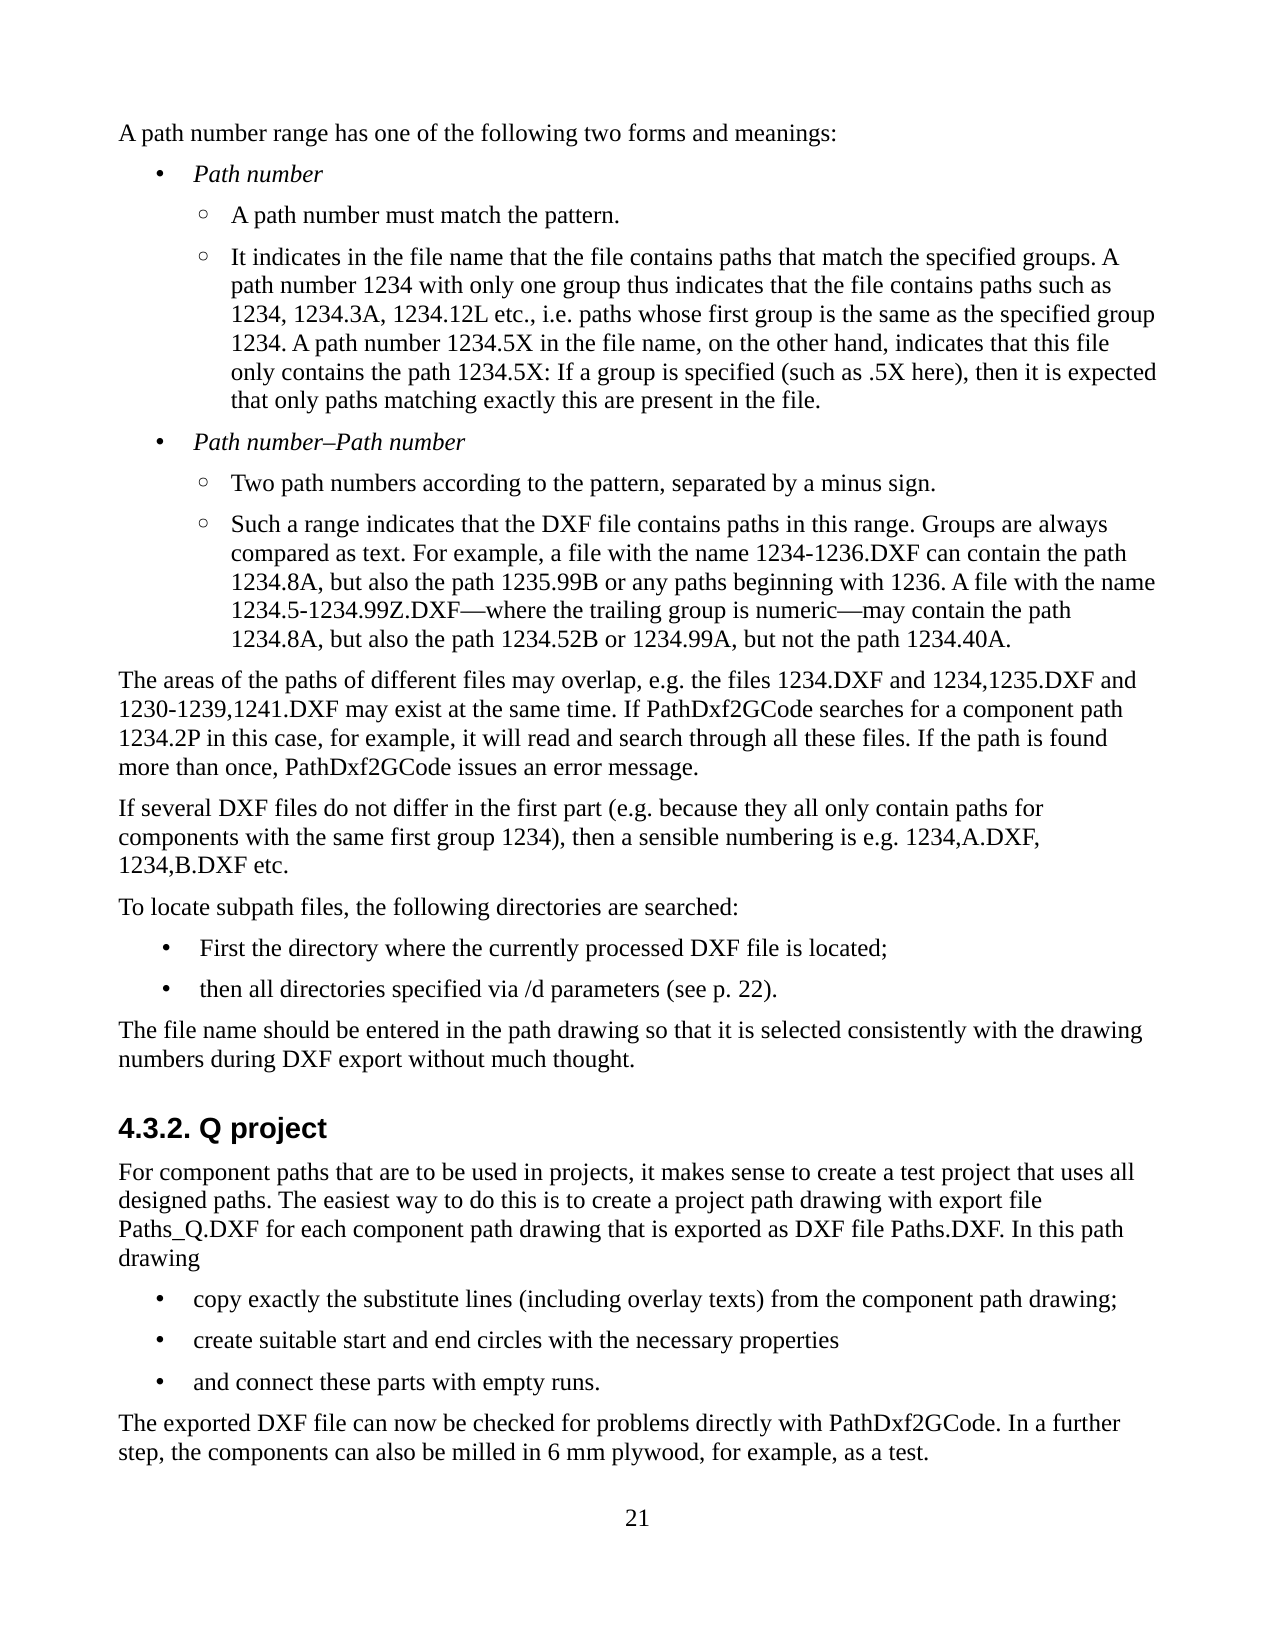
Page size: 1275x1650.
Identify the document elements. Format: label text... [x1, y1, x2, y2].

list Path number–Path number [156, 427, 1157, 456]
text If several DXF files do not differ in the first part (e.g. because they all only contain paths for components with the same first group 1234), then a sensible numbering is e.g. 1234,A.DXF, 1234,B.DXF etc. [118, 793, 1157, 879]
list Such a range indicates that the DXF file contains paths in this range. Groups are always compared as text. For example, a file with the name 1234-1236.DXF can contain the path 1234.8A, but also the path 1235.99B or any paths beginning with 1236. A file with the name 1234.5-1234.99Z.DXF—where the trailing group is numeric—may contain the path 1234.8A, but also the path 1234.52B or 1234.99A, but not the path 1234.40A. [193, 509, 1157, 653]
subtitle 4.3.2. Q project [118, 1111, 1157, 1144]
text The exported DXF file can now be checked for problems directly with PathDxf2GCode. In a further step, the components can also be milled in 6 mm plywood, for example, as a test. [118, 1408, 1157, 1465]
list It indicates in the file name that the file contains paths that match the specified groups. A path number 1234 with only one group thus indicates that the file contains paths such as 1234, 1234.3A, 1234.12L etc., i.e. paths whose first group is the same as the specified group 1234. A path number 1234.5X in the file name, on the other hand, indicates that this file only contains the path 1234.5X: If a group is specified (such as .5X here), then it is expected that only paths matching exactly this are present in the file. [193, 242, 1157, 414]
list then all directories specified via /d parameters (see p. 21). [162, 974, 1157, 1003]
list First the directory where the currently processed DXF file is located; [162, 933, 1157, 962]
text To locate subpath files, the following directories are searched: [118, 892, 1157, 921]
text The areas of the paths of different files may overlap, e.g. the files 1234.DXF and 1234,1235.DXF and 1230-1239,1241.DXF may exist at the same time. If PathDxf2GCode searches for a component path 1234.2P in this case, for example, it will read and search through all these files. If the path is found more than once, PathDxf2GCode issues an error message. [118, 666, 1157, 781]
list copy exactly the substitute lines (including overlay texts) from the component path drawing; [156, 1284, 1157, 1313]
text For component paths that are to be used in projects, it makes sense to create a test project that uses all designed paths. The easiest way to do this is to create a project path drawing with export file Paths_Q.DXF for each component path drawing that is exported as DXF file Paths.DXF. In this path drawing [118, 1157, 1157, 1272]
list Two path numbers according to the pattern, separated by a minus sign. [193, 468, 1157, 497]
list Path number [156, 159, 1157, 188]
list create suitable start and end circles with the necessary properties [156, 1325, 1157, 1354]
list and connect these parts with empty runs. [156, 1367, 1157, 1395]
list A path number must match the pattern. [193, 201, 1157, 229]
text The file name should be entered in the path drawing so that it is selected consistently with the drawing numbers during DXF export without much thought. [118, 1016, 1157, 1073]
text A path number range has one of the following two forms and meanings: [118, 118, 1157, 147]
